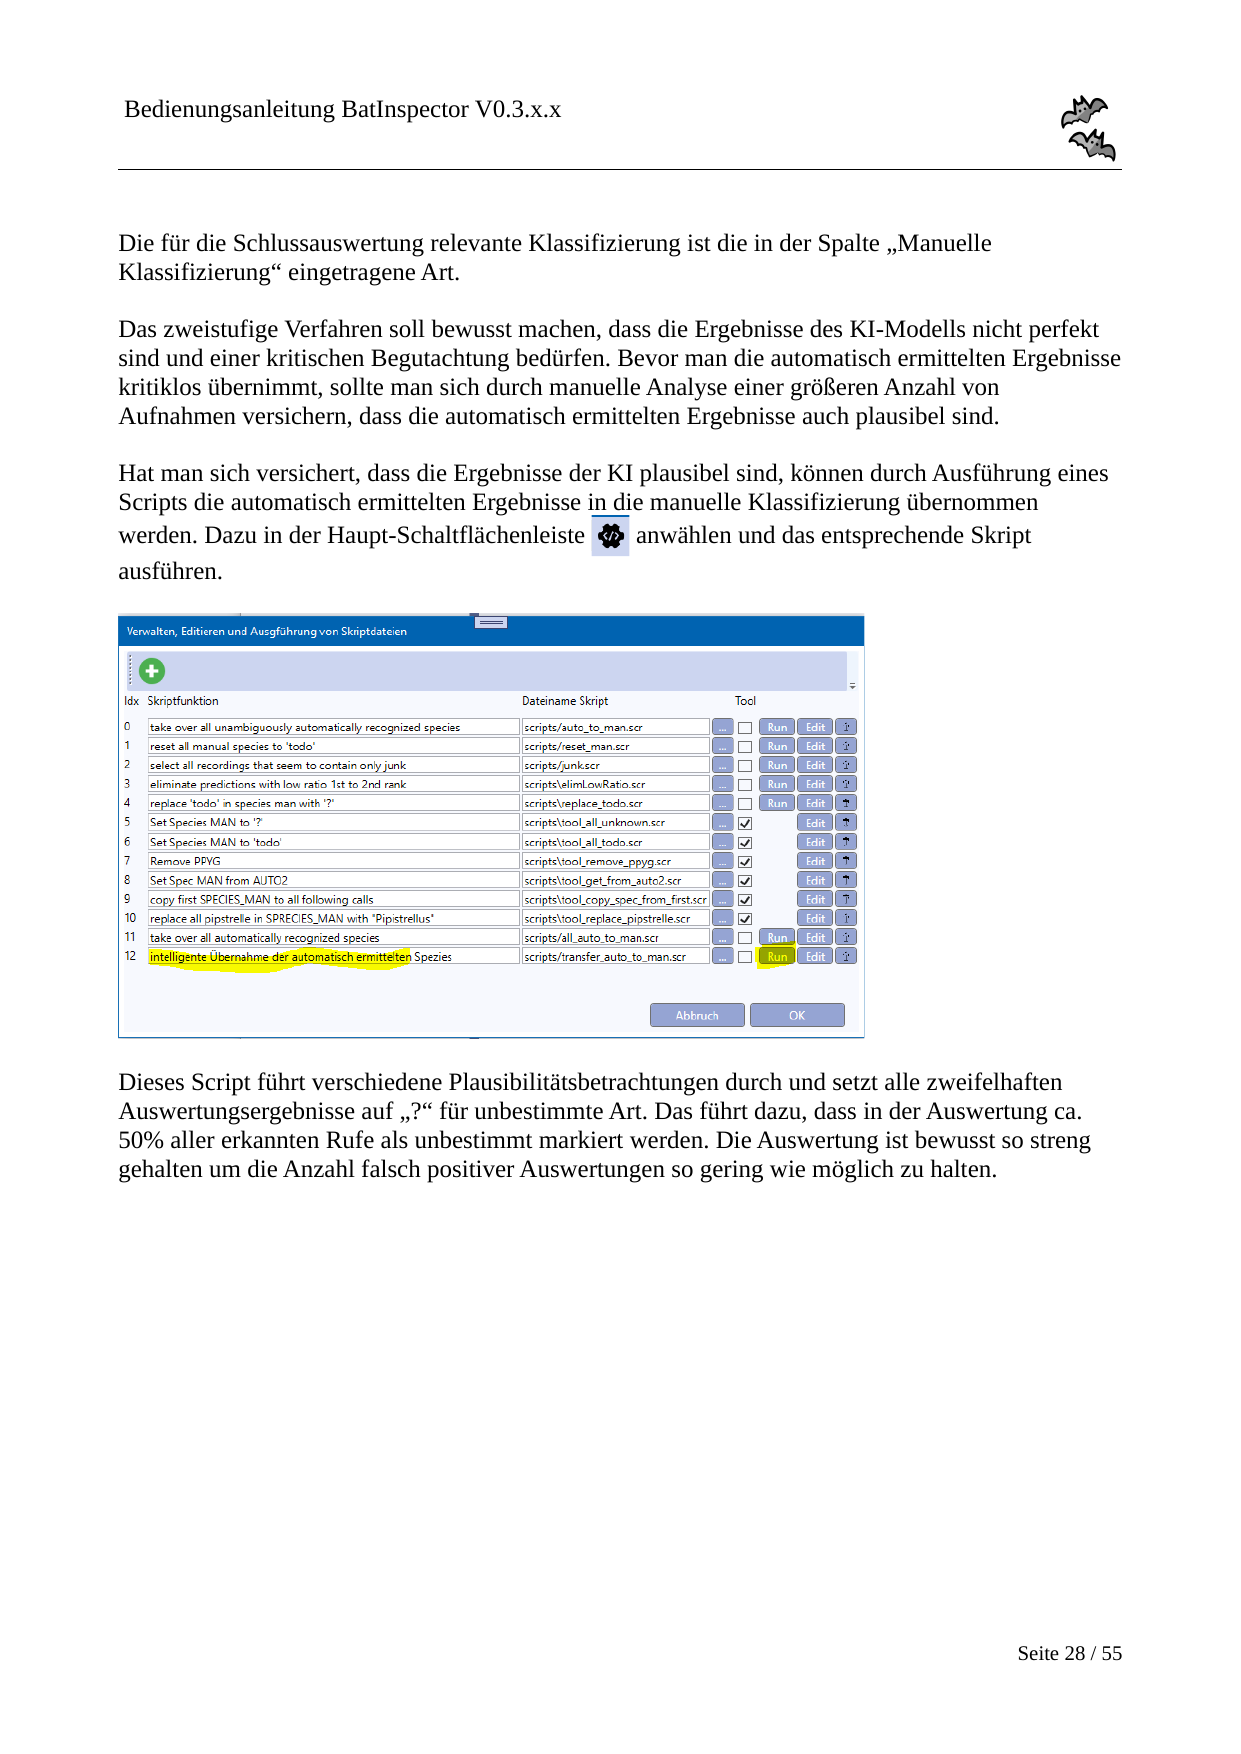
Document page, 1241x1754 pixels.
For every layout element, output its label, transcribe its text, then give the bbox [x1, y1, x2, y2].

text Die für die Schlussauswertung relevante Klassifizierung ist die in der Spalte „Manuelle Klassifizierung“ eingetragene Art. [118, 228, 1122, 286]
picture [1057, 95, 1120, 162]
text Dieses Script führt verschiedene Plausibilitätsbetrachtungen durch und setzt alle zweifelhaften Auswertungsergebnisse auf „?“ für unbestimmte Art. Das führt dazu, dass in der Auswertung ca. 50% aller erkannten Rufe als unbestimmt markiert werden. Die Auswertung ist bewusst so streng gehalten um die Anzahl falsch positiver Auswertungen so gering wie möglich zu halten. [118, 1067, 1122, 1182]
text Hat man sich versichert, dass die Ergebnisse der KI plausibel sind, können durch Ausführung eines Scripts die automatisch ermittelten Ergebnisse in die manuelle Klassifizierung übernommen werden. Dazu in der Haupt-Schaltflächenleiste anwählen und das entsprechende Skript ausführen. [118, 458, 1122, 585]
picture [591, 515, 630, 557]
text Das zweistufige Verfahren soll bewusst machen, dass die Ergebnisse des KI-Modells nicht perfekt sind und einer kritischen Begutachtung bedürfen. Bevor man die automatisch ermittelten Ergebnisse kritiklos übernimmt, sollte man sich durch manuelle Analyse einer größeren Anzahl von Aufnahmen versichern, dass die automatisch ermittelten Ergebnisse auch plausibel sind. [118, 314, 1122, 429]
picture [118, 613, 865, 1039]
